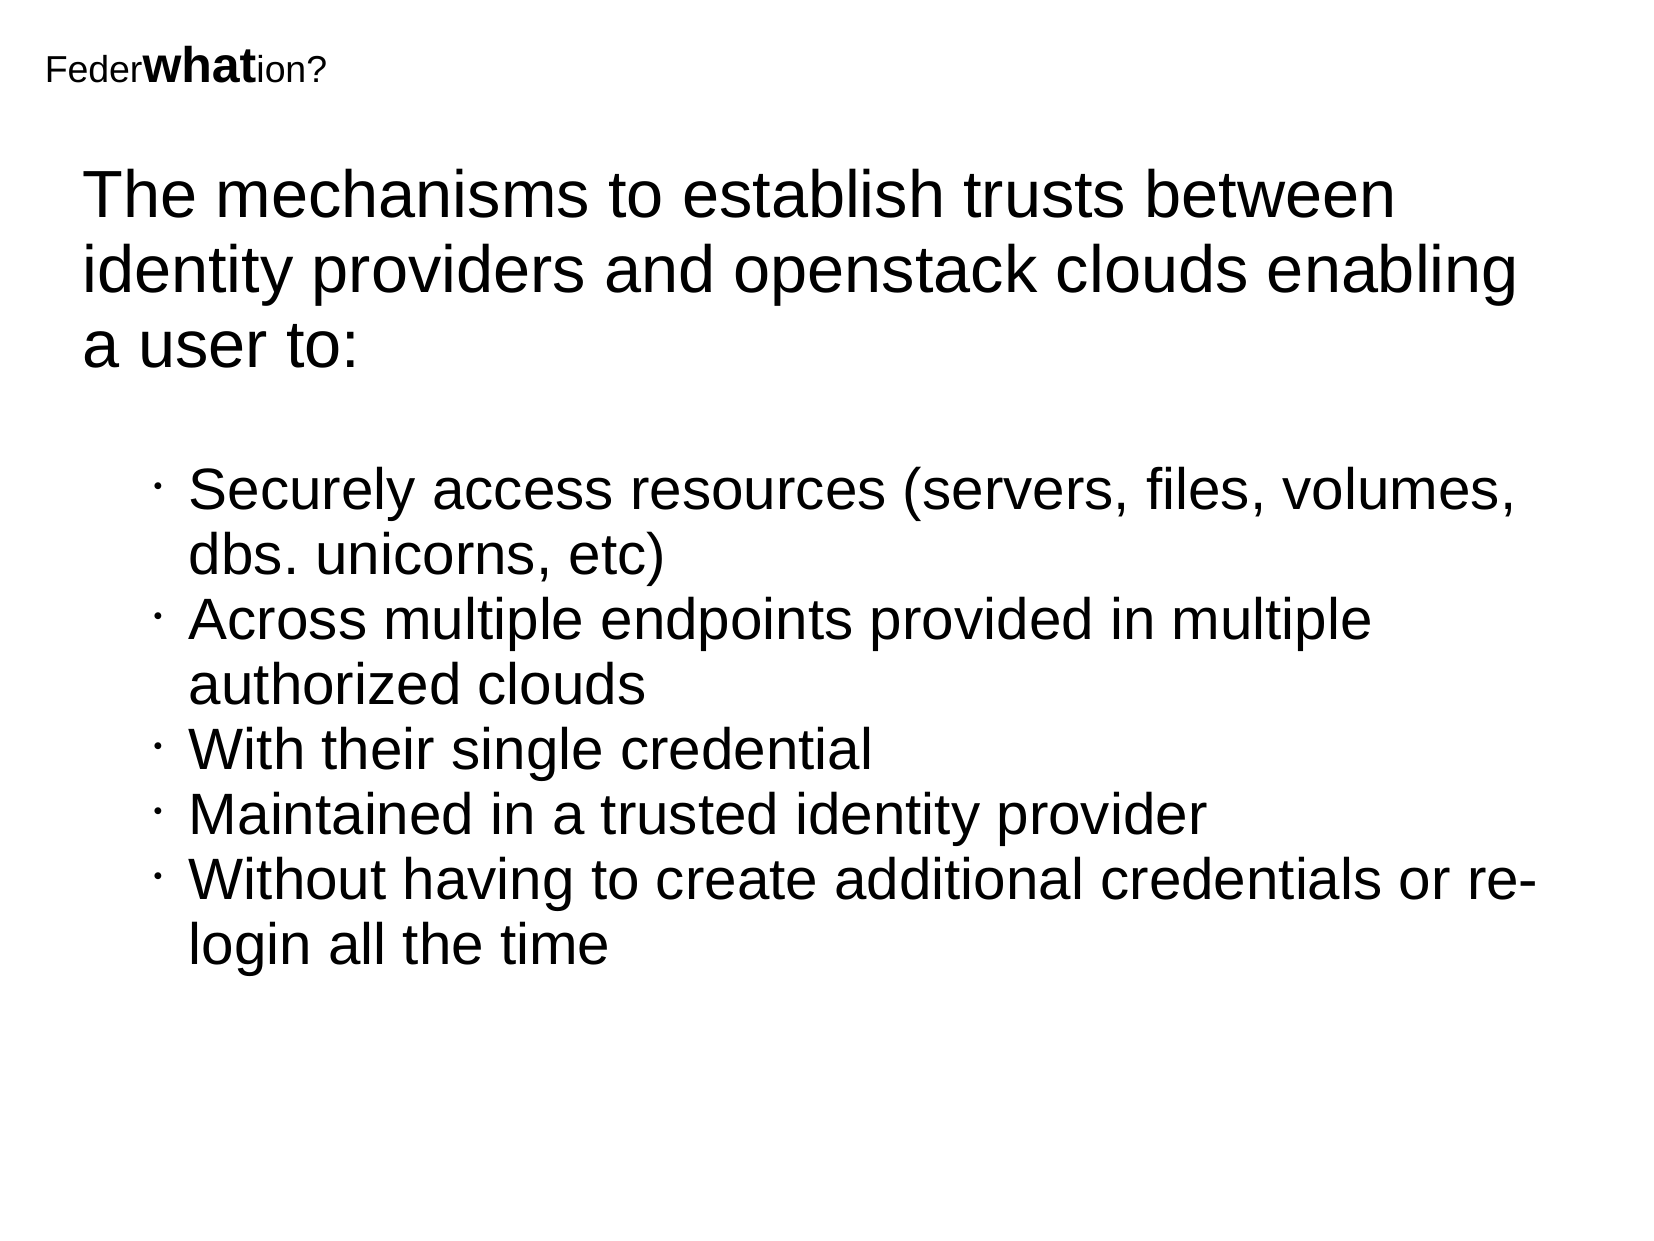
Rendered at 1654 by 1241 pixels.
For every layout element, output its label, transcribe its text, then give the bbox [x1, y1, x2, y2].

text_box The mechanisms to establish trusts between identity providers and openstack clouds enabling a user to: Securely access resources (servers, files, volumes, dbs. unicorns, etc) Across multiple endpoints provided in multiple authorized clouds With their single credential Maintained in a trusted identity provider Without having to create additional credentials or re-login all the time [82, 157, 1571, 1127]
text_box Federwhation? [30, 30, 526, 101]
